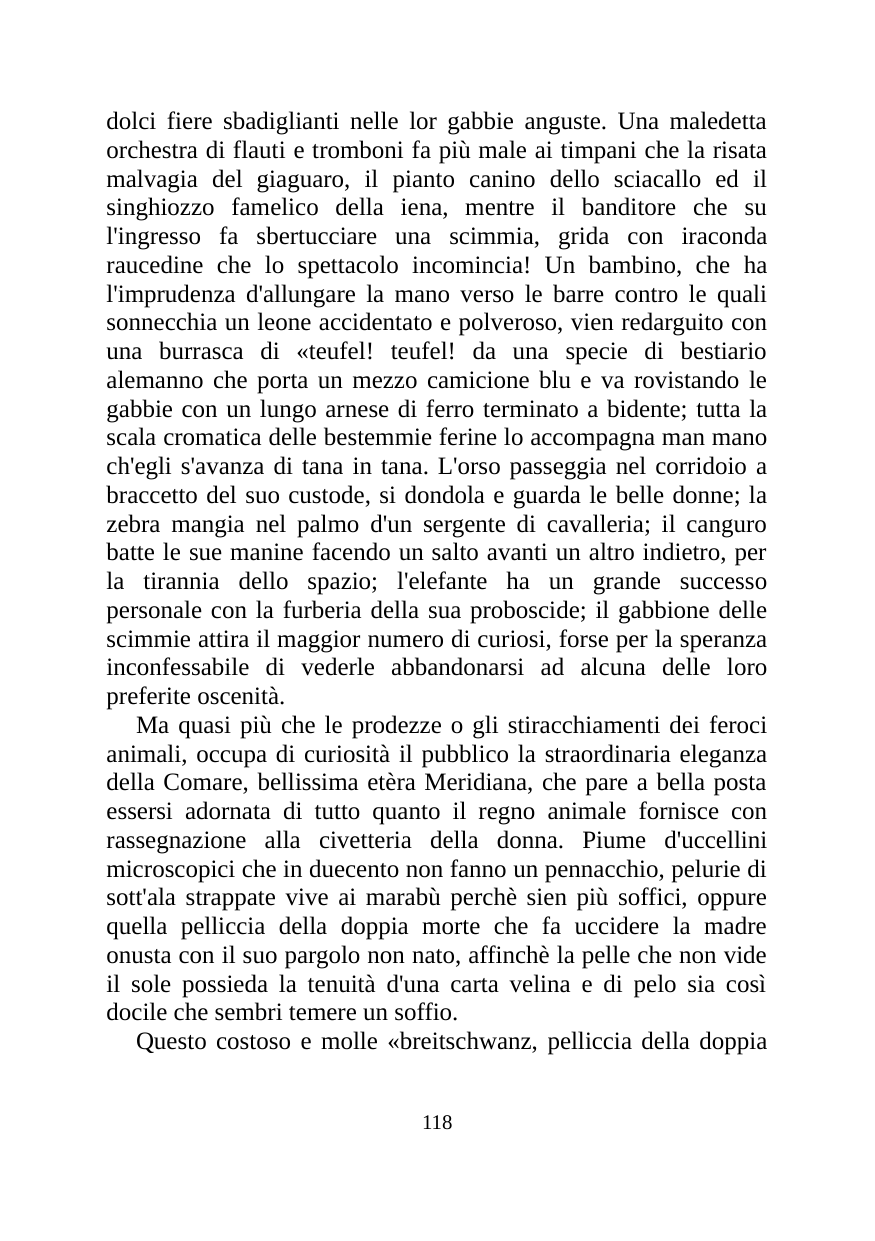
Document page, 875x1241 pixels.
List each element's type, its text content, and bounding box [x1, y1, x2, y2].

text Ma quasi più che le prodezze o gli stiracchiamenti dei feroci animali, occupa di curiosità il pubblico la straordinaria eleganza della Comare, bellissima etèra Meridiana, che pare a bella posta essersi adornata di tutto quanto il regno animale fornisce con rassegnazione alla civetteria della donna. Piume d'uccellini microscopici che in duecento non fanno un pennacchio, pelurie di sott'ala strappate vive ai marabù perchè sien più soffici, oppure quella pelliccia della doppia morte che fa uccidere la madre onusta con il suo pargolo non nato, affinchè la pelle che non vide il sole possieda la tenuità d'una carta velina e di pelo sia così docile che sembri temere un soffio. [106, 710, 768, 1026]
text dolci fiere sbadiglianti nelle lor gabbie anguste. Una maledetta orchestra di flauti e tromboni fa più male ai timpani che la risata malvagia del giaguaro, il pianto canino dello sciacallo ed il singhiozzo famelico della iena, mentre il banditore che su l'ingresso fa sbertucciare una scimmia, grida con iraconda raucedine che lo spettacolo incomincia! Un bambino, che ha l'imprudenza d'allungare la mano verso le barre contro le quali sonnecchia un leone accidentato e polveroso, vien redarguito con una burrasca di «teufel! teufel! da una specie di bestiario alemanno che porta un mezzo camicione blu e va rovistando le gabbie con un lungo arnese di ferro terminato a bidente; tutta la scala cromatica delle bestemmie ferine lo accompagna man mano ch'egli s'avanza di tana in tana. L'orso passeggia nel corridoio a braccetto del suo custode, si dondola e guarda le belle donne; la zebra mangia nel palmo d'un sergente di cavalleria; il canguro batte le sue manine facendo un salto avanti un altro indietro, per la tirannia dello spazio; l'elefante ha un grande successo personale con la furberia della sua proboscide; il gabbione delle scimmie attira il maggior numero di curiosi, forse per la speranza inconfessabile di vederle abbandonarsi ad alcuna delle loro preferite oscenità. [106, 106, 768, 710]
text Questo costoso e molle «breitschwanz, pelliccia della doppia [106, 1026, 768, 1055]
